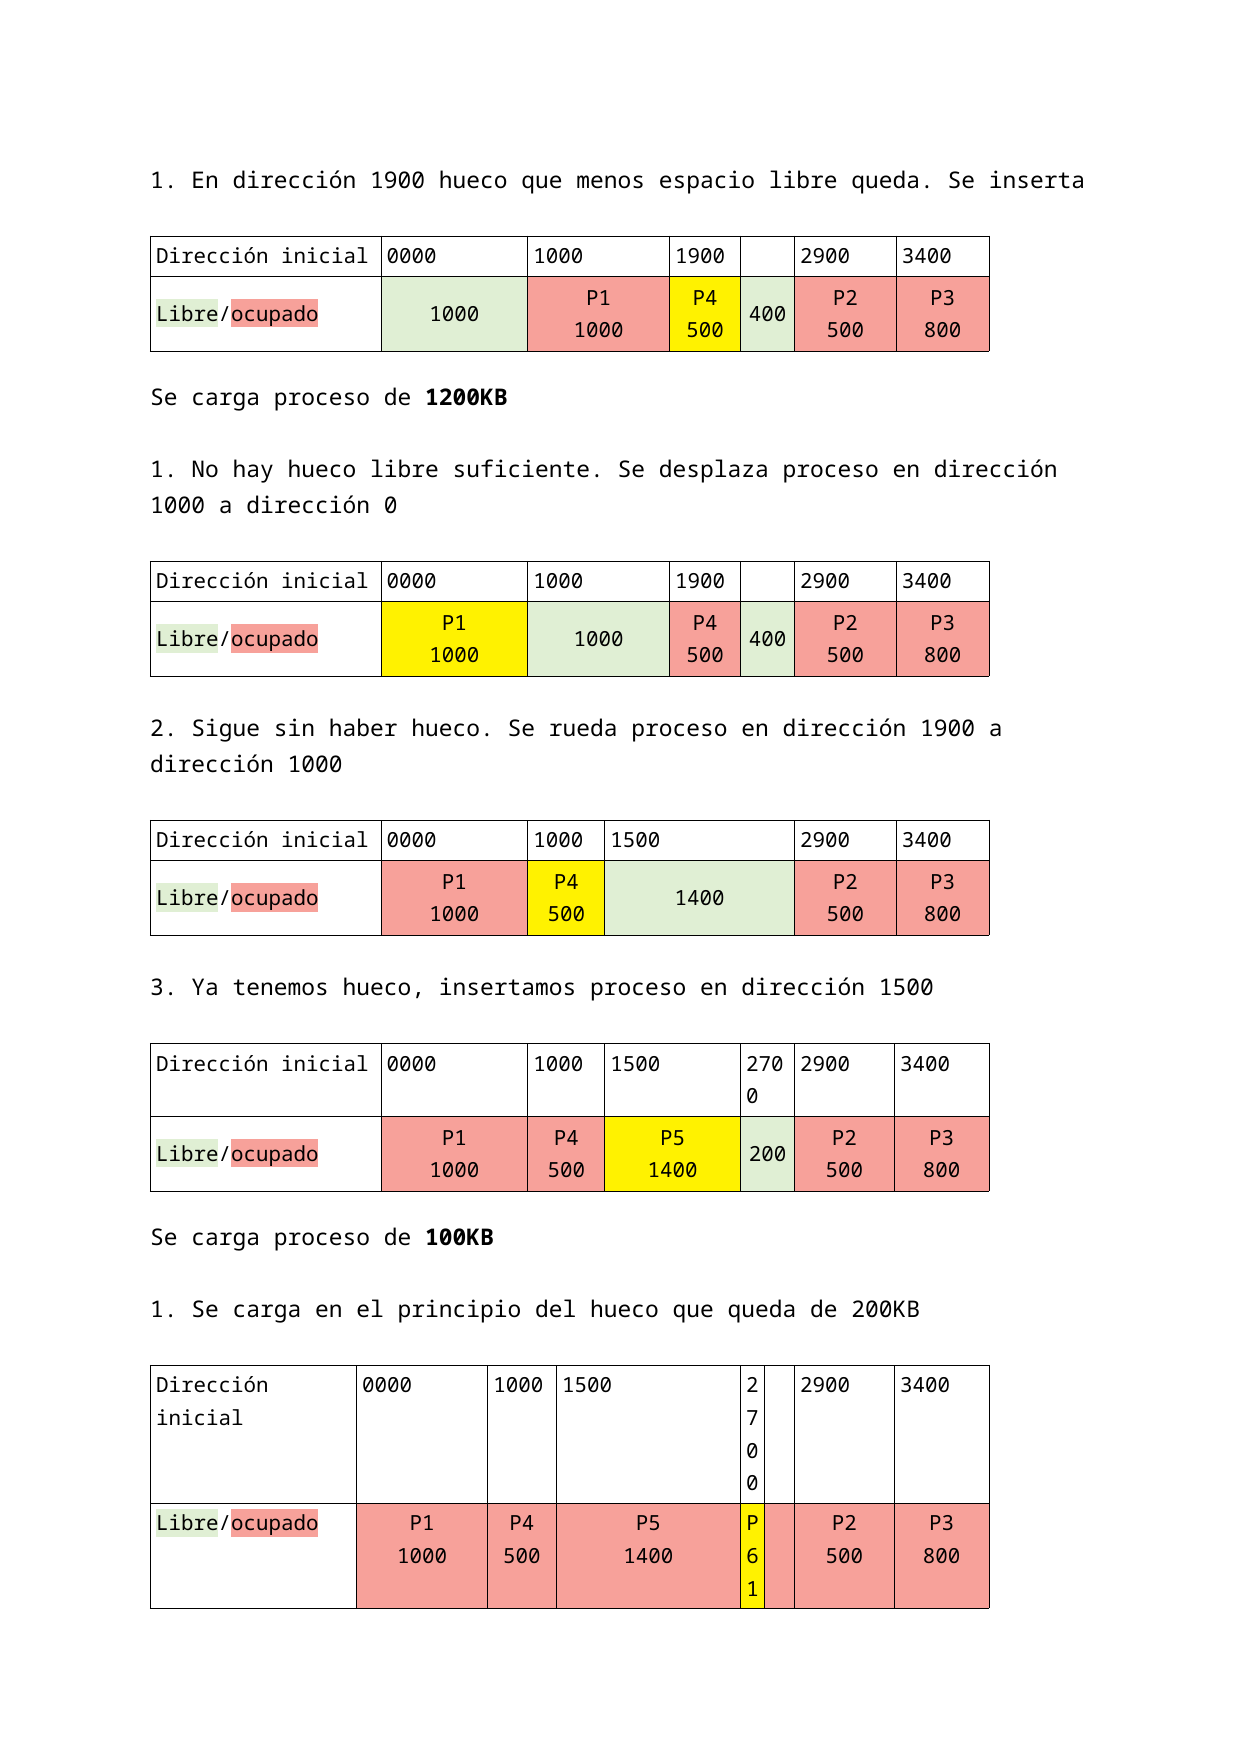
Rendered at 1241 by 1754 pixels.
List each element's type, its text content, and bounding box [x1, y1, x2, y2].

table_cell P4 500 [528, 1117, 604, 1191]
table_header 1500 [557, 1366, 740, 1503]
table_cell Libre/ocupado [151, 1504, 356, 1608]
table_cell P3 800 [895, 1117, 989, 1191]
table_cell P3 800 [895, 1504, 989, 1608]
table_cell P4 500 [670, 277, 740, 351]
table_cell 200 [741, 1117, 794, 1191]
table_header 2700 [741, 1044, 794, 1116]
table_header 2900 [795, 1366, 894, 1503]
table_header 1000 [528, 562, 669, 601]
table_header 3400 [895, 1366, 989, 1503]
table_cell P1 1000 [357, 1504, 487, 1608]
table_header [741, 237, 794, 276]
text 1. Se carga en el principio del hueco que queda de 200KB [150, 1293, 1090, 1324]
table_cell P1 1000 [382, 1117, 527, 1191]
table_header 0000 [382, 562, 527, 601]
table_cell P1 1000 [528, 277, 669, 351]
table_header 3400 [897, 562, 989, 601]
table_header 2900 [795, 237, 896, 276]
table_header 1900 [670, 562, 740, 601]
table_cell P5 1400 [605, 1117, 740, 1191]
table_cell P2 500 [795, 1504, 894, 1608]
table_header 3400 [897, 821, 989, 860]
table_header 0000 [357, 1366, 487, 1503]
table_header 0000 [382, 237, 527, 276]
table_cell P2 500 [795, 602, 896, 676]
text 2. Sigue sin haber hueco. Se rueda proceso en dirección 1900 a dirección 1000 [150, 712, 1090, 779]
table_header [741, 562, 794, 601]
table_cell 1000 [382, 277, 527, 351]
table_header Dirección inicial [151, 821, 381, 860]
table_cell Libre/ocupado [151, 602, 381, 676]
table_header 2900 [795, 562, 896, 601]
table_cell Libre/ocupado [151, 1117, 381, 1191]
table_cell P2 500 [795, 1117, 894, 1191]
table_header Dirección inicial [151, 1366, 356, 1503]
table_header 3400 [895, 1044, 989, 1116]
table_cell P1 1000 [382, 602, 527, 676]
table_header 1500 [605, 1044, 740, 1116]
table_cell 1000 [528, 602, 669, 676]
table_cell P4 500 [488, 1504, 556, 1608]
table_cell 1400 [605, 861, 794, 935]
table_cell [765, 1504, 794, 1608]
table_header [765, 1366, 794, 1503]
text 1. No hay hueco libre suficiente. Se desplaza proceso en dirección 1000 a dirección 0 [150, 453, 1090, 520]
text Se carga proceso de 1200KB [150, 381, 1090, 412]
table_cell P3 800 [897, 277, 989, 351]
table_header 1000 [528, 237, 669, 276]
table_header 1000 [488, 1366, 556, 1503]
table_header 1000 [528, 821, 604, 860]
table_header 1000 [528, 1044, 604, 1116]
table_cell P2 500 [795, 861, 896, 935]
table_header 2900 [795, 821, 896, 860]
table_cell P6 1 [741, 1504, 764, 1608]
table_cell P4 500 [670, 602, 740, 676]
table_header 1500 [605, 821, 794, 860]
text 1. En dirección 1900 hueco que menos espacio libre queda. Se inserta [150, 164, 1090, 195]
table_cell Libre/ocupado [151, 861, 381, 935]
table_cell P2 500 [795, 277, 896, 351]
table_cell P3 800 [897, 602, 989, 676]
table_cell P4 500 [528, 861, 604, 935]
table_cell P5 1400 [557, 1504, 740, 1608]
table_header 2700 [741, 1366, 764, 1503]
table_header 1900 [670, 237, 740, 276]
table_header Dirección inicial [151, 237, 381, 276]
table_header 0000 [382, 821, 527, 860]
table_cell 400 [741, 602, 794, 676]
table_header Dirección inicial [151, 562, 381, 601]
table_cell P1 1000 [382, 861, 527, 935]
table_cell P3 800 [897, 861, 989, 935]
text Se carga proceso de 100KB [150, 1221, 1090, 1252]
table_header Dirección inicial [151, 1044, 381, 1116]
text 3. Ya tenemos hueco, insertamos proceso en dirección 1500 [150, 971, 1090, 1002]
table_cell 400 [741, 277, 794, 351]
table_cell Libre/ocupado [151, 277, 381, 351]
table_header 2900 [795, 1044, 894, 1116]
table_header 3400 [897, 237, 989, 276]
table_header 0000 [382, 1044, 527, 1116]
